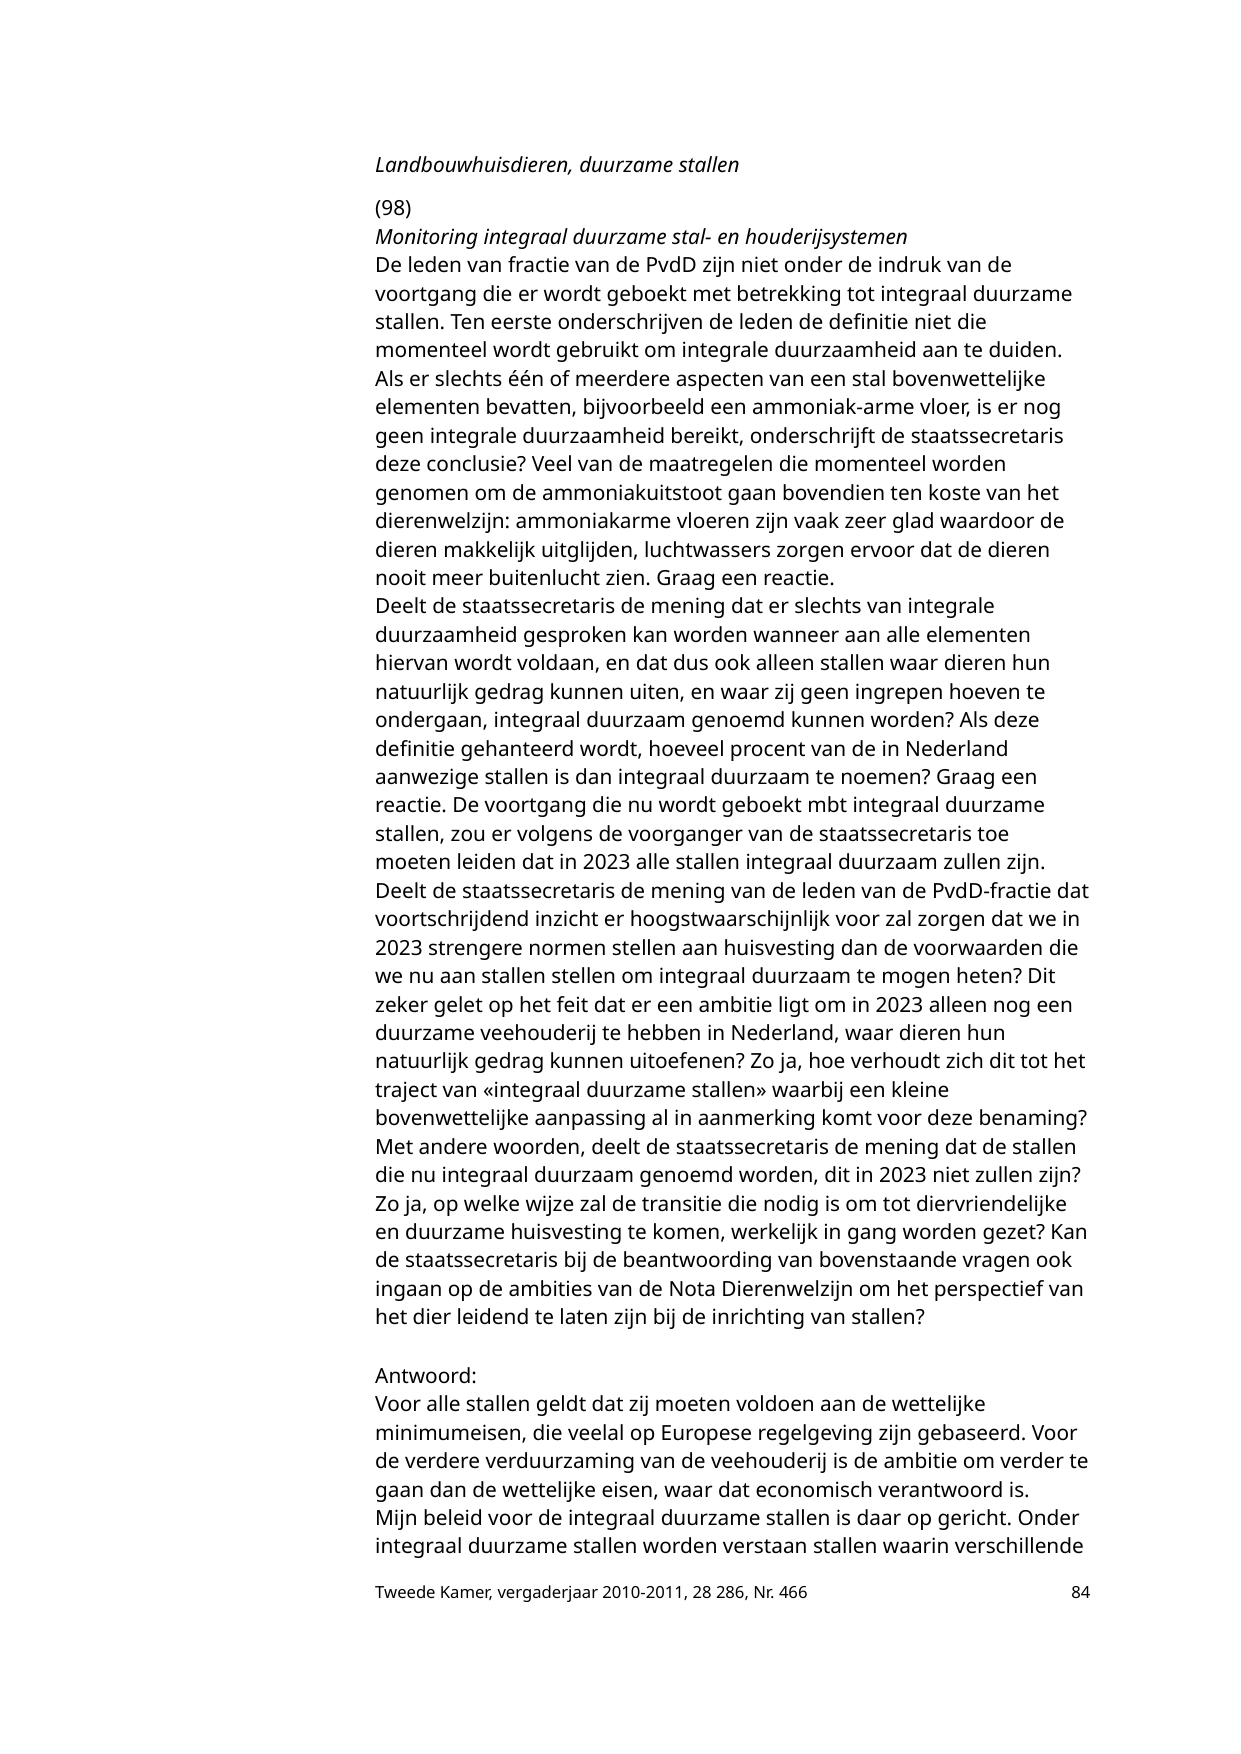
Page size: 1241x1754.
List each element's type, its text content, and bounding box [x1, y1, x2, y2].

text Deelt de staatssecretaris de mening dat er slechts van integrale duurzaamheid gesproken kan worden wanneer aan alle elementen hiervan wordt voldaan, en dat dus ook alleen stallen waar dieren hun natuurlijk gedrag kunnen uiten, en waar zij geen ingrepen hoeven te ondergaan, integraal duurzaam genoemd kunnen worden? Als deze definitie gehanteerd wordt, hoeveel procent van de in Nederland aanwezige stallen is dan integraal duurzaam te noemen? Graag een reactie. De voortgang die nu wordt geboekt mbt integraal duurzame stallen, zou er volgens de voorganger van de staatssecretaris toe moeten leiden dat in 2023 alle stallen integraal duurzaam zullen zijn. Deelt de staatssecretaris de mening van de leden van de PvdD-fractie dat voortschrijdend inzicht er hoogstwaarschijnlijk voor zal zorgen dat we in 2023 strengere normen stellen aan huisvesting dan de voorwaarden die we nu aan stallen stellen om integraal duurzaam te mogen heten? Dit zeker gelet op het feit dat er een ambitie ligt om in 2023 alleen nog een duurzame veehouderij te hebben in Nederland, waar dieren hun natuurlijk gedrag kunnen uitoefenen? Zo ja, hoe verhoudt zich dit tot het traject van «integraal duurzame stallen» waarbij een kleine bovenwettelijke aanpassing al in aanmerking komt voor deze benaming? Met andere woorden, deelt de staatssecretaris de mening dat de stallen die nu integraal duurzaam genoemd worden, dit in 2023 niet zullen zijn? Zo ja, op welke wijze zal de transitie die nodig is om tot diervriendelijke en duurzame huisvesting te komen, werkelijk in gang worden gezet? Kan de staatssecretaris bij de beantwoording van bovenstaande vragen ook ingaan op de ambities van de Nota Dierenwelzijn om het perspectief van het dier leidend te laten zijn bij de inrichting van stallen? [375, 592, 1090, 1331]
text Landbouwhuisdieren, duurzame stallen [375, 150, 1090, 178]
text (98) [375, 193, 1090, 222]
text Monitoring integraal duurzame stal- en houderijsystemen [375, 222, 1090, 250]
text De leden van fractie van de PvdD zijn niet onder de indruk van de voortgang die er wordt geboekt met betrekking tot integraal duurzame stallen. Ten eerste onderschrijven de leden de definitie niet die momenteel wordt gebruikt om integrale duurzaamheid aan te duiden. Als er slechts één of meerdere aspecten van een stal bovenwettelijke elementen bevatten, bijvoorbeeld een ammoniak-arme vloer, is er nog geen integrale duurzaamheid bereikt, onderschrijft de staatssecretaris deze conclusie? Veel van de maatregelen die momenteel worden genomen om de ammoniakuitstoot gaan bovendien ten koste van het dierenwelzijn: ammoniakarme vloeren zijn vaak zeer glad waardoor de dieren makkelijk uitglijden, luchtwassers zorgen ervoor dat de dieren nooit meer buitenlucht zien. Graag een reactie. [375, 250, 1090, 592]
text Voor alle stallen geldt dat zij moeten voldoen aan de wettelijke minimumeisen, die veelal op Europese regelgeving zijn gebaseerd. Voor de verdere verduurzaming van de veehouderij is de ambitie om verder te gaan dan de wettelijke eisen, waar dat economisch verantwoord is. [375, 1389, 1090, 1503]
text Mijn beleid voor de integraal duurzame stallen is daar op gericht. Onder integraal duurzame stallen worden verstaan stallen waarin verschillende [375, 1503, 1090, 1560]
text Antwoord: [375, 1361, 1090, 1389]
